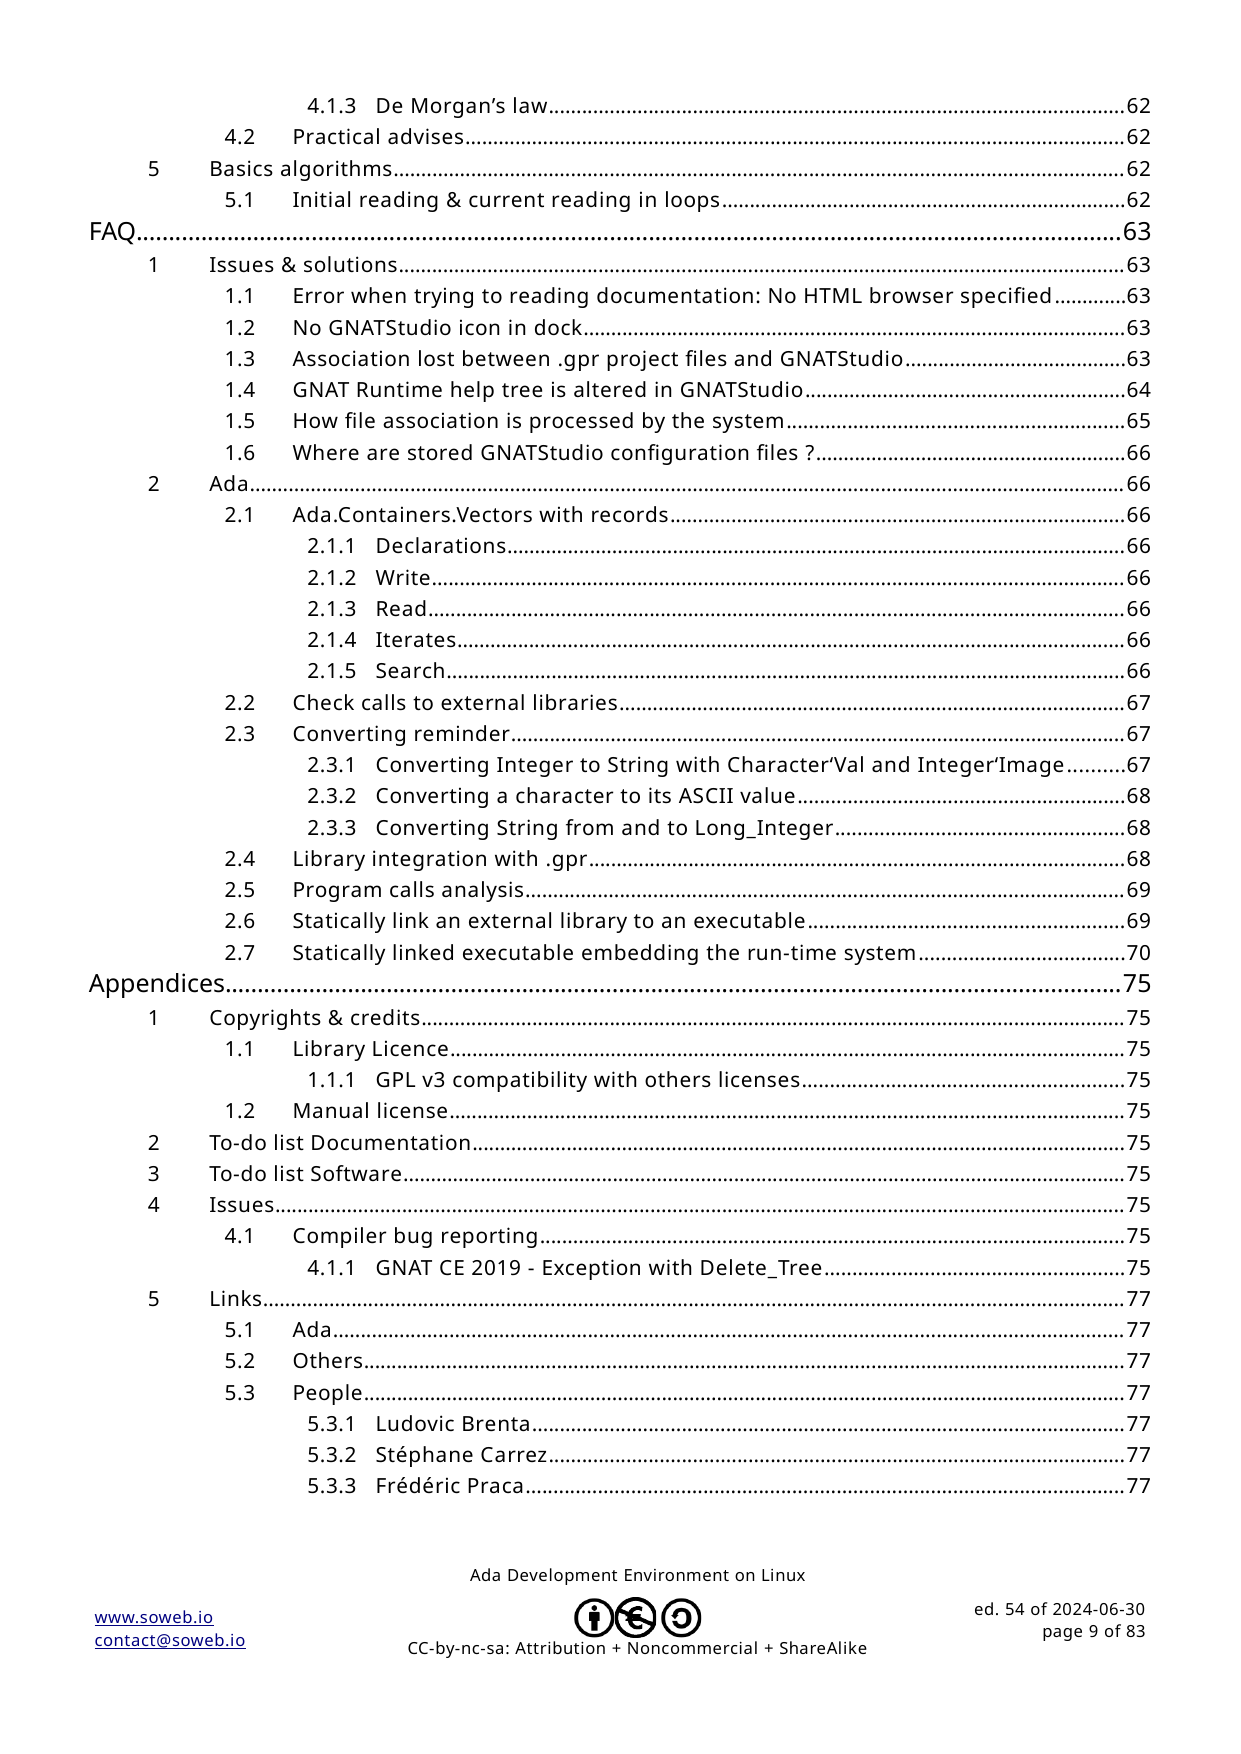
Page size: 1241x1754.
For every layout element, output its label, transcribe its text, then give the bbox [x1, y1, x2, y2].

text 2.1.5 Search 66 [307, 654, 1152, 685]
text 1.4 GNAT Runtime help tree is altered in GNATStudio 64 [224, 372, 1152, 404]
text 2 To-do list Documentation 75 [148, 1125, 1152, 1156]
picture [573, 1597, 657, 1638]
text 3 To-do list Software 75 [148, 1156, 1152, 1188]
text 1.6 Where are stored GNATStudio configuration files ? 66 [224, 435, 1152, 466]
text 2.1.3 Read 66 [307, 591, 1152, 622]
text 2.3 Converting reminder 67 [224, 716, 1152, 747]
text Appendices 75 [88, 966, 1152, 1000]
text 2.4 Library integration with .gpr 68 [224, 841, 1152, 872]
text 2.1 Ada.Containers.Vectors with records 66 [224, 497, 1152, 529]
text 4.1.1 GNAT CE 2019 - Exception with Delete_Tree 75 [307, 1250, 1152, 1281]
text 5.1 Initial reading & current reading in loops 62 [224, 182, 1152, 213]
text 1.2 Manual license 75 [224, 1094, 1152, 1125]
text 2.7 Statically linked executable embedding the run-time system 70 [224, 935, 1152, 966]
picture [660, 1597, 702, 1638]
text 1.5 How file association is processed by the system 65 [224, 404, 1152, 435]
text 2.6 Statically link an external library to an executable 69 [224, 904, 1152, 935]
text 2.3.1 Converting Integer to String with Character‘Val and Integer‘Image 67 [307, 747, 1152, 779]
text 5.3.2 Stéphane Carrez 77 [307, 1438, 1152, 1469]
text 1.1 Error when trying to reading documentation: No HTML browser specified 63 [224, 279, 1152, 310]
text 5.2 Others 77 [224, 1344, 1152, 1375]
text 1.2 No GNATStudio icon in dock 63 [224, 310, 1152, 341]
text 1.1 Library Licence 75 [224, 1031, 1152, 1063]
text 2.1.1 Declarations 66 [307, 529, 1152, 560]
text 5 Basics algorithms 62 [148, 151, 1152, 182]
text 5.3.3 Frédéric Praca 77 [307, 1469, 1152, 1500]
text FAQ 63 [88, 213, 1152, 247]
text 2.5 Program calls analysis 69 [224, 872, 1152, 904]
text 4 Issues 75 [148, 1188, 1152, 1219]
text 5.1 Ada 77 [224, 1313, 1152, 1344]
text 2.1.4 Iterates 66 [307, 622, 1152, 654]
text 5.3.1 Ludovic Brenta 77 [307, 1406, 1152, 1438]
text 2.3.2 Converting a character to its ASCII value 68 [307, 779, 1152, 810]
text 4.1.3 De Morgan’s law 62 [307, 88, 1152, 120]
text 2.1.2 Write 66 [307, 560, 1152, 591]
text 4.2 Practical advises 62 [224, 120, 1152, 151]
text 1.3 Association lost between .gpr project files and GNATStudio 63 [224, 341, 1152, 372]
text 4.1 Compiler bug reporting 75 [224, 1219, 1152, 1250]
text 1 Copyrights & credits 75 [148, 1000, 1152, 1031]
text 1.1.1 GPL v3 compatibility with others licenses 75 [307, 1063, 1152, 1094]
text 1 Issues & solutions 63 [148, 247, 1152, 279]
text 2 Ada 66 [148, 466, 1152, 497]
text 5.3 People 77 [224, 1375, 1152, 1406]
text 2.3.3 Converting String from and to Long_Integer 68 [307, 810, 1152, 841]
text 5 Links 77 [148, 1281, 1152, 1313]
text 2.2 Check calls to external libraries 67 [224, 685, 1152, 716]
